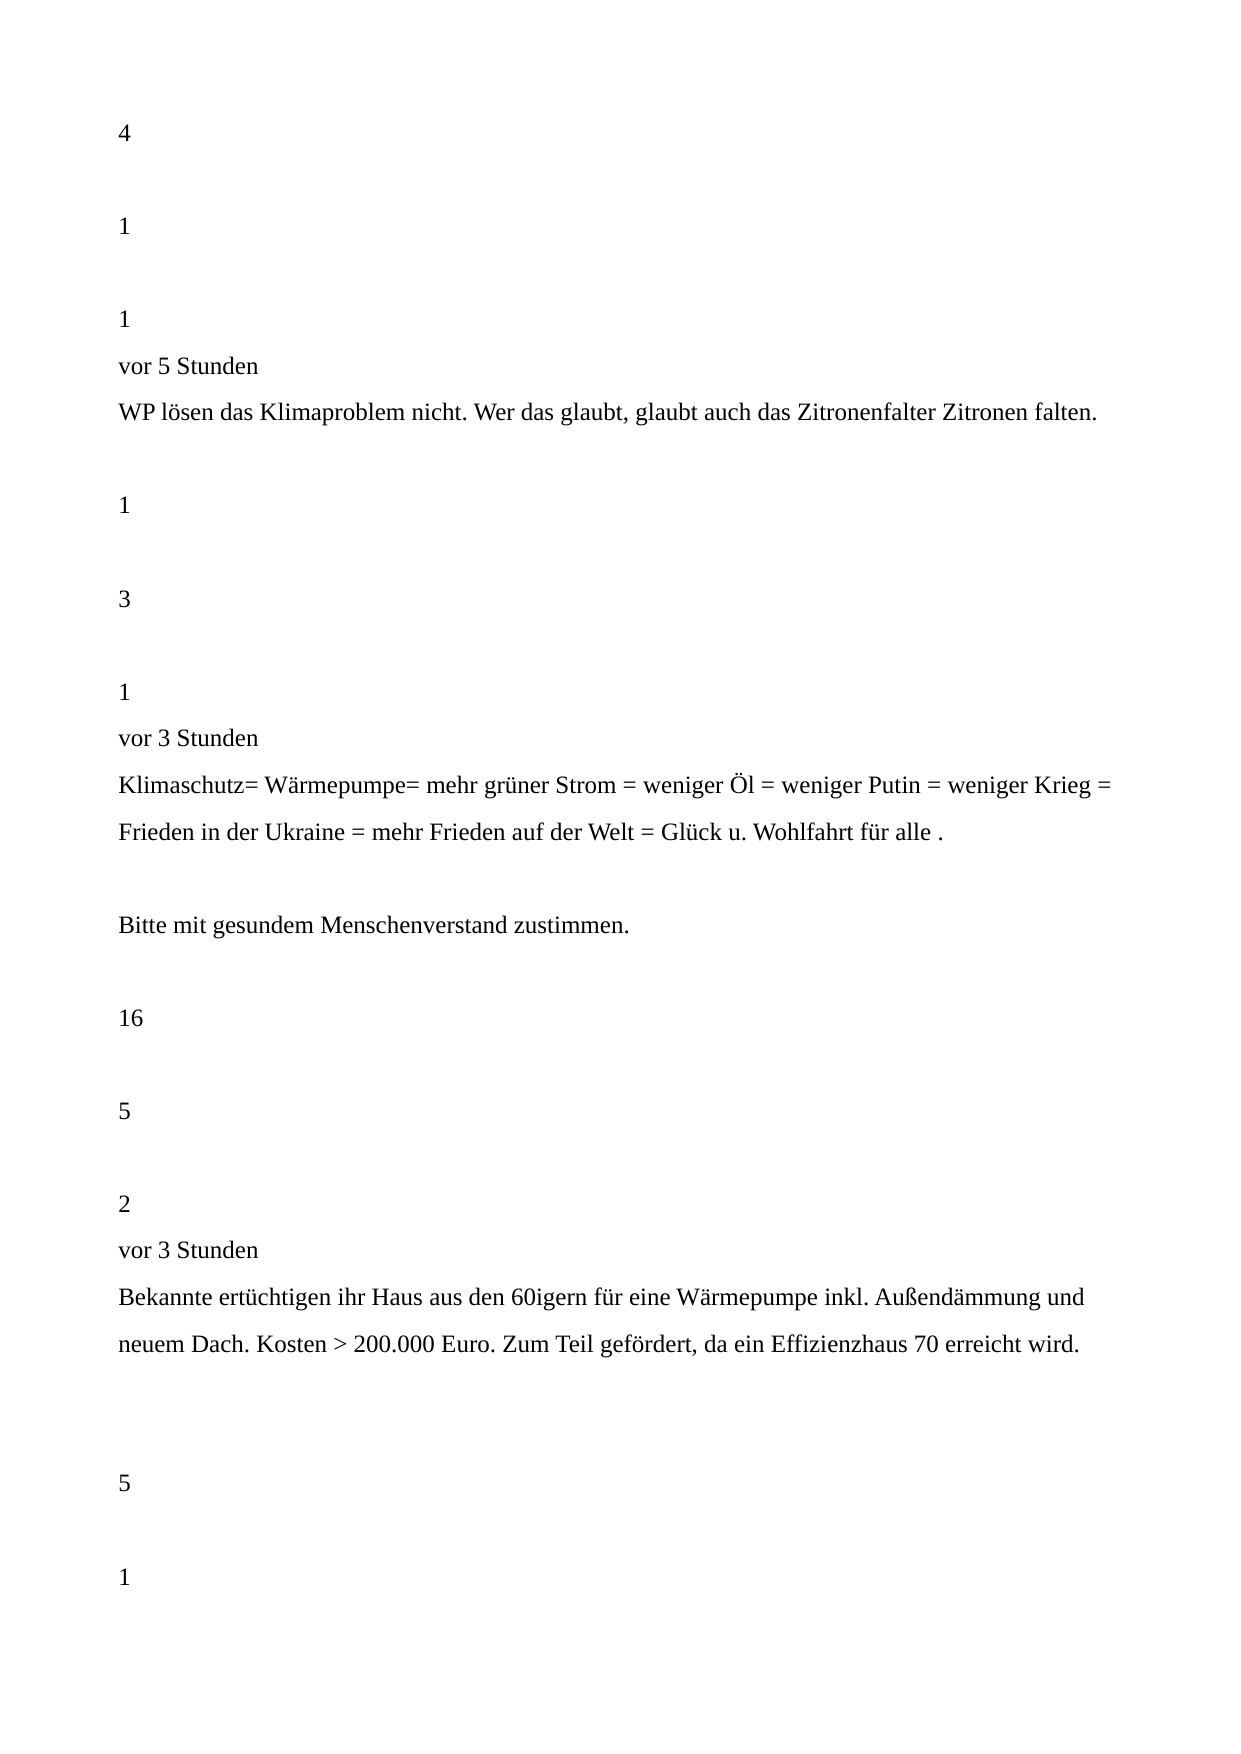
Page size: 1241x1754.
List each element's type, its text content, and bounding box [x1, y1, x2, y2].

text 1 [118, 1562, 1122, 1590]
text 4 [118, 118, 1122, 147]
text vor 5 Stunden [118, 351, 1122, 380]
text 16 [118, 1003, 1122, 1032]
text 1 [118, 677, 1122, 706]
text 2 [118, 1189, 1122, 1218]
text Bitte mit gesundem Menschenverstand zustimmen. [118, 910, 1122, 938]
text 5 [118, 1096, 1122, 1125]
text 3 [118, 584, 1122, 612]
text WP lösen das Klimaproblem nicht. Wer das glaubt, glaubt auch das Zitronenfalter Zitronen falten. [118, 397, 1122, 426]
text vor 3 Stunden [118, 723, 1122, 752]
text vor 3 Stunden [118, 1236, 1122, 1264]
text 5 [118, 1468, 1122, 1497]
text Klimaschutz= Wärmepumpe= mehr grüner Strom = weniger Öl = weniger Putin = weniger Krieg = Frieden in der Ukraine = mehr Frieden auf der Welt = Glück u. Wohlfahrt für alle . [118, 770, 1122, 845]
text Bekannte ertüchtigen ihr Haus aus den 60igern für eine Wärmepumpe inkl. Außendämmung und neuem Dach. Kosten > 200.000 Euro. Zum Teil gefördert, da ein Effizienzhaus 70 erreicht wird. [118, 1282, 1122, 1357]
text 1 [118, 491, 1122, 519]
text 1 [118, 304, 1122, 333]
text 1 [118, 211, 1122, 240]
